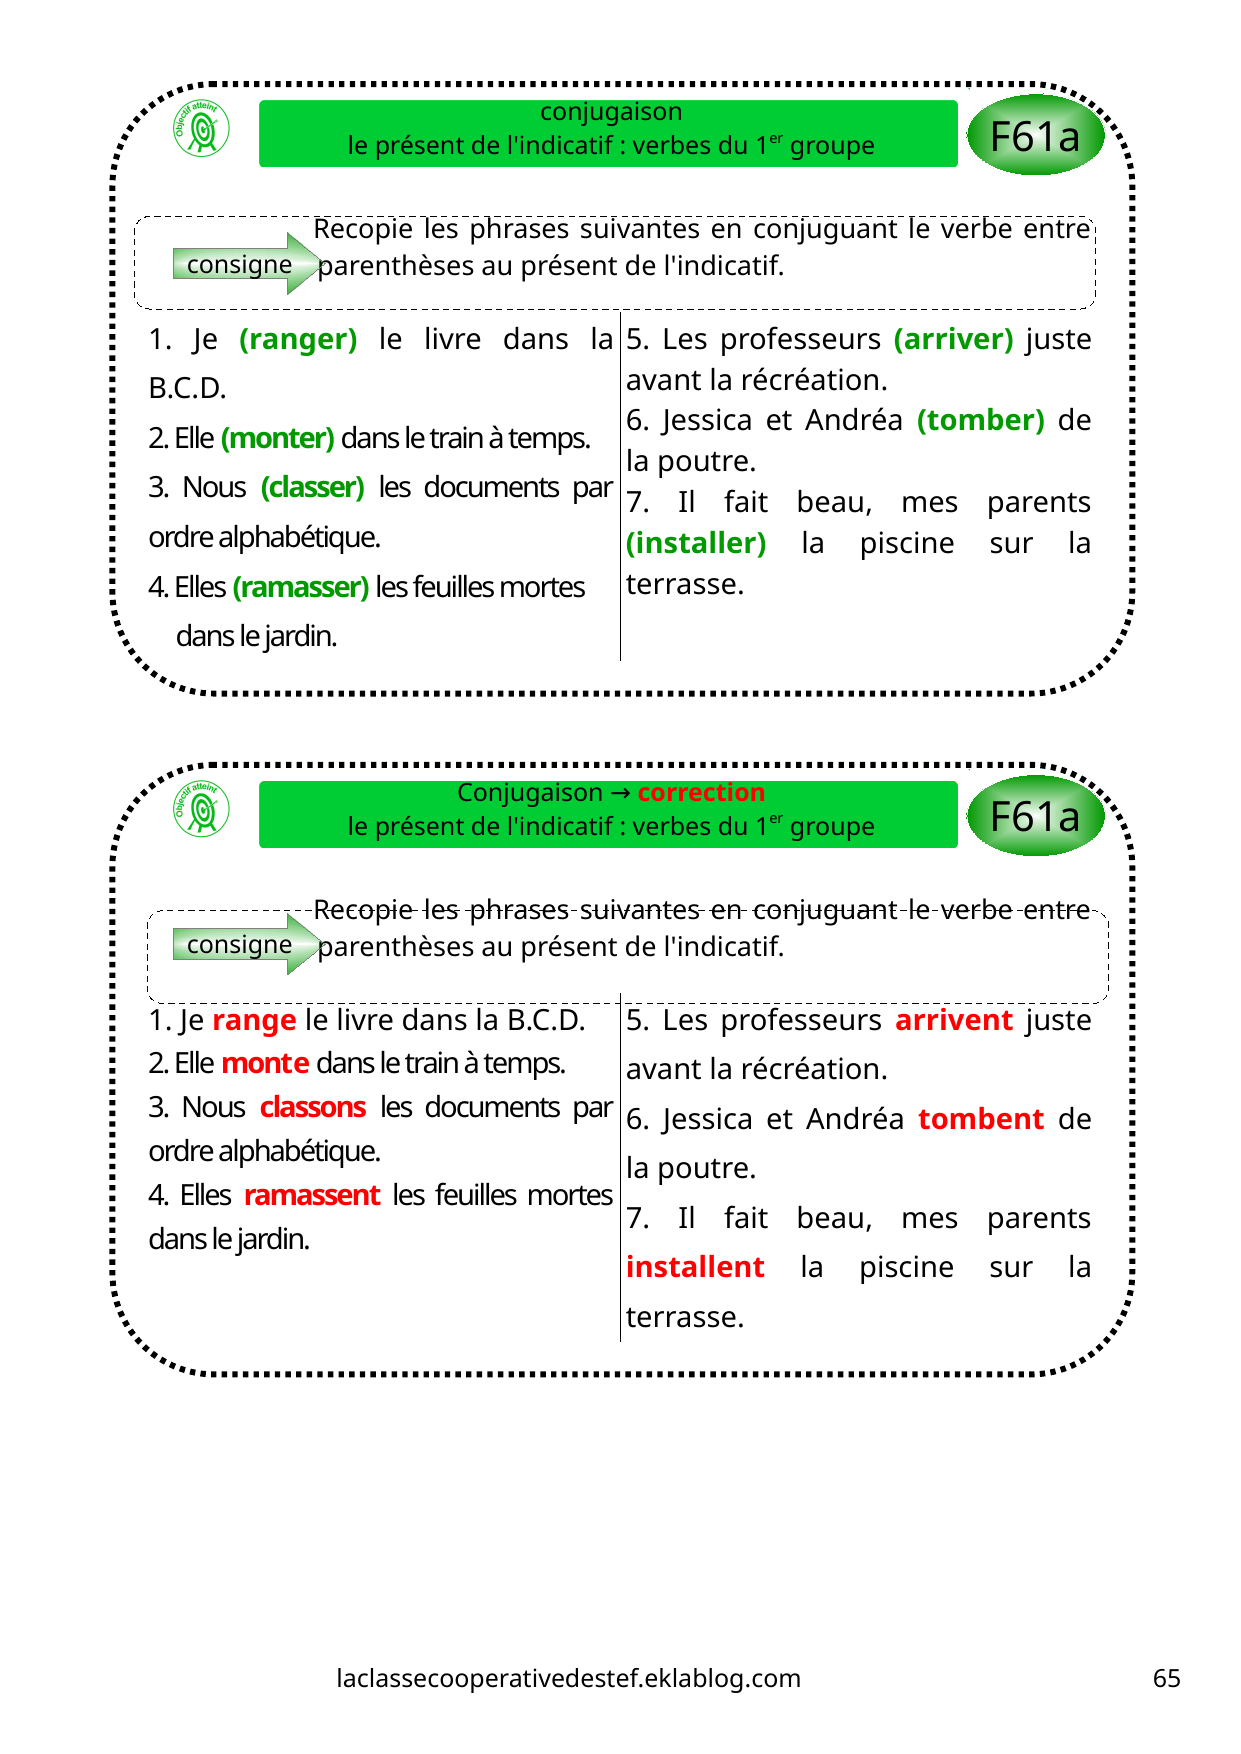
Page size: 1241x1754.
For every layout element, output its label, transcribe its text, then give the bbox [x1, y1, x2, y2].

table_cell [1139, 993, 1181, 1342]
table_header [59, 59, 101, 88]
table_header [1017, 802, 1045, 815]
table_cell [1008, 118, 1064, 151]
table_cell [253, 860, 970, 882]
table_header [142, 740, 252, 768]
table_header [59, 740, 101, 768]
table_cell [59, 289, 101, 312]
table_cell [142, 661, 248, 706]
table_cell 1. Je range le livre dans la B.C.D. 2. Elle monte dans le train à temps. 3. Nous classons les documents par ordre alphabétique. 4. Elles ramassent les feuilles mortes dans le jardin. [142, 993, 620, 1342]
table_cell [991, 1342, 1098, 1387]
table_header [101, 59, 142, 88]
table_cell [1082, 836, 1098, 848]
table_cell [59, 88, 101, 167]
table_cell [101, 167, 142, 201]
picture [172, 778, 232, 839]
table_cell [142, 970, 1098, 993]
table_header [253, 59, 970, 85]
table_cell [1098, 848, 1139, 882]
table_cell [101, 201, 142, 289]
table_cell 5. Les professeurs (arriver) juste avant la récréation. 6. Jessica et Andréa (tomber) de la poutre. 7. Il fait beau, mes parents (installer) la piscine sur la terrasse. [621, 312, 1098, 661]
table_header [1098, 59, 1139, 88]
table_cell [101, 1342, 142, 1387]
table_cell [1098, 201, 1139, 289]
table_cell [59, 661, 101, 706]
table_cell [101, 88, 142, 167]
table_cell [59, 769, 101, 848]
table_cell [970, 848, 1098, 882]
table_header [1139, 740, 1181, 768]
table_cell [101, 848, 142, 882]
table_cell [970, 769, 1098, 796]
table_header [1139, 59, 1181, 88]
table_header [1031, 824, 1046, 829]
table_cell [1098, 882, 1139, 970]
table_header [1017, 816, 1029, 828]
table_cell [1139, 970, 1181, 993]
table_cell [1098, 289, 1139, 312]
table_cell [999, 794, 1073, 809]
table_cell [1139, 312, 1181, 661]
table_header [970, 59, 1098, 88]
table_cell conjugaison le présent de l'indicatif : verbes du 1er groupe [260, 101, 958, 167]
table_cell 5. Les professeurs arrivent juste avant la récréation. 6. Jessica et Andréa tombent de la poutre. 7. Il fait beau, mes parents installent la piscine sur la terrasse. [621, 993, 1098, 1342]
table_cell [288, 964, 300, 970]
table_cell [142, 769, 248, 848]
table_cell [1098, 312, 1139, 661]
table_cell [142, 1342, 248, 1387]
table_cell [248, 1342, 991, 1387]
table_cell [1139, 882, 1181, 970]
table_cell [1139, 201, 1181, 289]
table_cell [59, 201, 101, 289]
table_cell [1023, 135, 1029, 142]
table_cell 1. Je (ranger) le livre dans la B.C.D. 2. Elle (monter) dans le train à temps. 3. Nous (classer) les documents par ordre alphabétique. 4. Elles (ramasser) les feuilles mortes dans le jardin. [142, 312, 620, 661]
table_cell [101, 312, 142, 661]
table_cell [1098, 769, 1139, 848]
table_cell [59, 312, 101, 661]
table_cell [970, 167, 1098, 201]
table_cell [976, 838, 991, 848]
table_cell [1098, 1342, 1139, 1387]
table_header [1098, 740, 1139, 768]
picture [172, 98, 232, 159]
table_header [142, 59, 252, 88]
table_cell [1139, 769, 1181, 848]
table_cell [59, 848, 101, 882]
table_cell [101, 882, 142, 970]
table_cell [142, 289, 1098, 312]
table_cell [101, 289, 142, 312]
table_cell [59, 993, 101, 1342]
table_cell [59, 970, 101, 993]
table_cell [101, 661, 142, 706]
table_cell [1139, 1342, 1181, 1387]
table_cell [1139, 848, 1181, 882]
table_cell Conjugaison → correction le présent de l'indicatif : verbes du 1er groupe [260, 781, 958, 848]
table_cell [1139, 289, 1181, 312]
table_cell [1139, 167, 1181, 201]
table_cell [1098, 661, 1139, 706]
table_cell Recopie les phrases suivantes en conjuguant le verbe entre parenthèses au présent de l'indicatif. [142, 201, 1098, 289]
table_cell [248, 661, 991, 706]
table_cell [991, 661, 1098, 706]
table_cell [142, 848, 252, 882]
table_cell [1098, 970, 1139, 993]
table_cell [288, 918, 299, 923]
table_cell [193, 951, 258, 958]
table_cell [59, 882, 101, 970]
table_header [1050, 802, 1059, 829]
table_cell [101, 993, 142, 1342]
table_cell [101, 769, 142, 848]
table_cell [101, 970, 142, 993]
table_cell [1050, 122, 1057, 147]
table_cell [999, 818, 1073, 838]
table_cell [1098, 167, 1139, 201]
table_cell [992, 790, 1080, 842]
table_cell [1098, 88, 1139, 167]
table_cell [1139, 661, 1181, 706]
table_cell [976, 157, 990, 167]
table_cell [1098, 993, 1139, 1342]
table_cell [259, 948, 319, 958]
table_header [101, 740, 142, 768]
table_cell [1139, 88, 1181, 167]
table_cell [970, 88, 1098, 115]
table_header [1013, 802, 1020, 814]
table_cell [1023, 127, 1039, 132]
table_cell [253, 179, 970, 201]
table_cell [59, 1342, 101, 1387]
table_cell [1082, 155, 1098, 167]
table_header [970, 740, 1098, 768]
table_cell [142, 88, 248, 167]
table_cell [174, 930, 318, 944]
table_cell Recopie les phrases suivantes en conjuguant le verbe entre parenthèses au présent de l'indicatif. [142, 882, 1098, 970]
table_cell [59, 167, 101, 201]
table_cell [142, 167, 252, 201]
table_header [253, 740, 970, 766]
